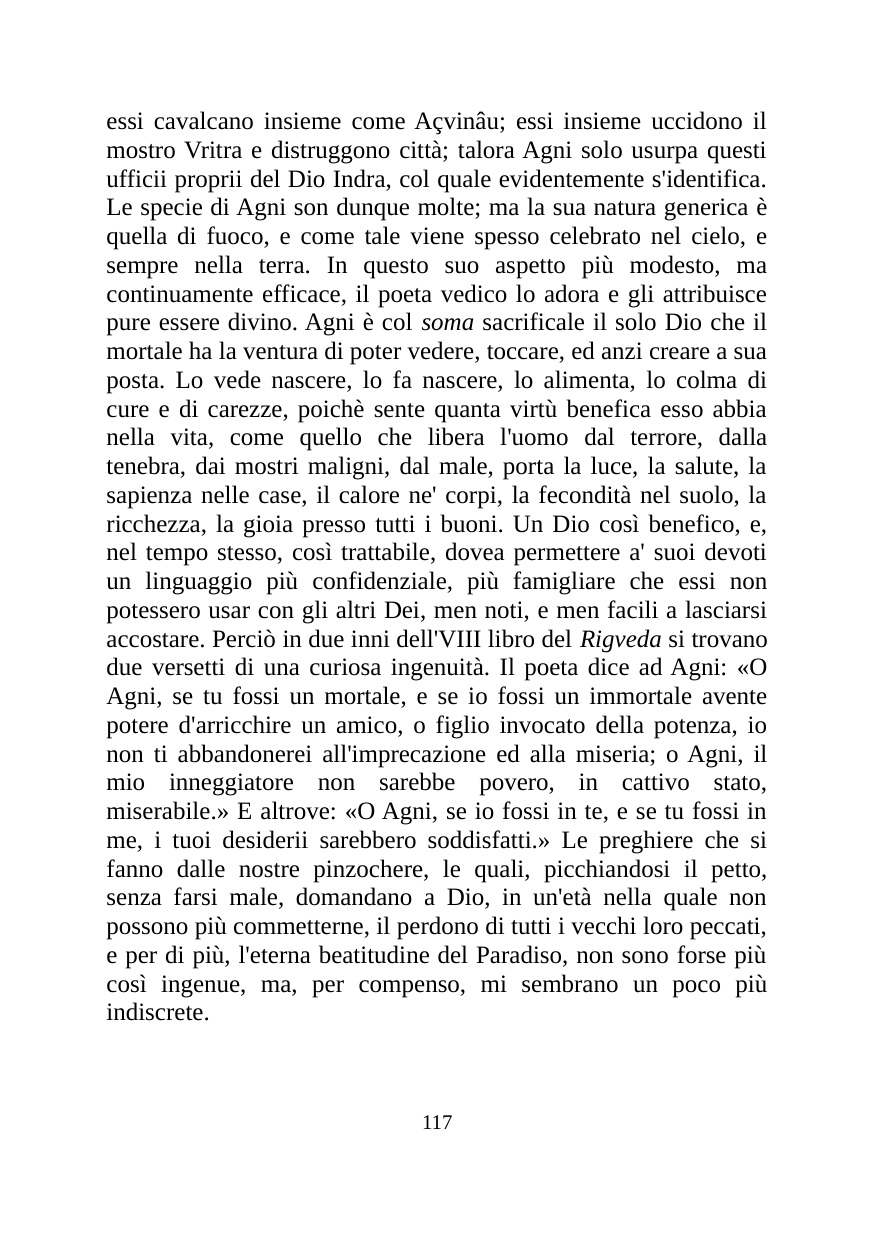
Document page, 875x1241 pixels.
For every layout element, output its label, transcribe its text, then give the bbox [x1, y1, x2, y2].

text essi cavalcano insieme come Açvinâu; essi insieme uccidono il mostro Vritra e distruggono città; talora Agni solo usurpa questi ufficii proprii del Dio Indra, col quale evidentemente s'identifica. Le specie di Agni son dunque molte; ma la sua natura generica è quella di fuoco, e come tale viene spesso celebrato nel cielo, e sempre nella terra. In questo suo aspetto più modesto, ma continuamente efficace, il poeta vedico lo adora e gli attribuisce pure essere divino. Agni è col soma sacrificale il solo Dio che il mortale ha la ventura di poter vedere, toccare, ed anzi creare a sua posta. Lo vede nascere, lo fa nascere, lo alimenta, lo colma di cure e di carezze, poichè sente quanta virtù benefica esso abbia nella vita, come quello che libera l'uomo dal terrore, dalla tenebra, dai mostri maligni, dal male, porta la luce, la salute, la sapienza nelle case, il calore ne' corpi, la fecondità nel suolo, la ricchezza, la gioia presso tutti i buoni. Un Dio così benefico, e, nel tempo stesso, così trattabile, dovea permettere a' suoi devoti un linguaggio più confidenziale, più famigliare che essi non potessero usar con gli altri Dei, men noti, e men facili a lasciarsi accostare. Perciò in due inni dell'VIII libro del Rigveda si trovano due versetti di una curiosa ingenuità. Il poeta dice ad Agni: «O Agni, se tu fossi un mortale, e se io fossi un immortale avente potere d'arricchire un amico, o figlio invocato della potenza, io non ti abbandonerei all'imprecazione ed alla miseria; o Agni, il mio inneggiatore non sarebbe povero, in cattivo stato, miserabile.» E altrove: «O Agni, se io fossi in te, e se tu fossi in me, i tuoi desiderii sarebbero soddisfatti.» Le preghiere che si fanno dalle nostre pinzochere, le quali, picchiandosi il petto, senza farsi male, domandano a Dio, in un'età nella quale non possono più commetterne, il perdono di tutti i vecchi loro peccati, e per di più, l'eterna beatitudine del Paradiso, non sono forse più così ingenue, ma, per compenso, mi sembrano un poco più indiscrete. [106, 106, 768, 1026]
